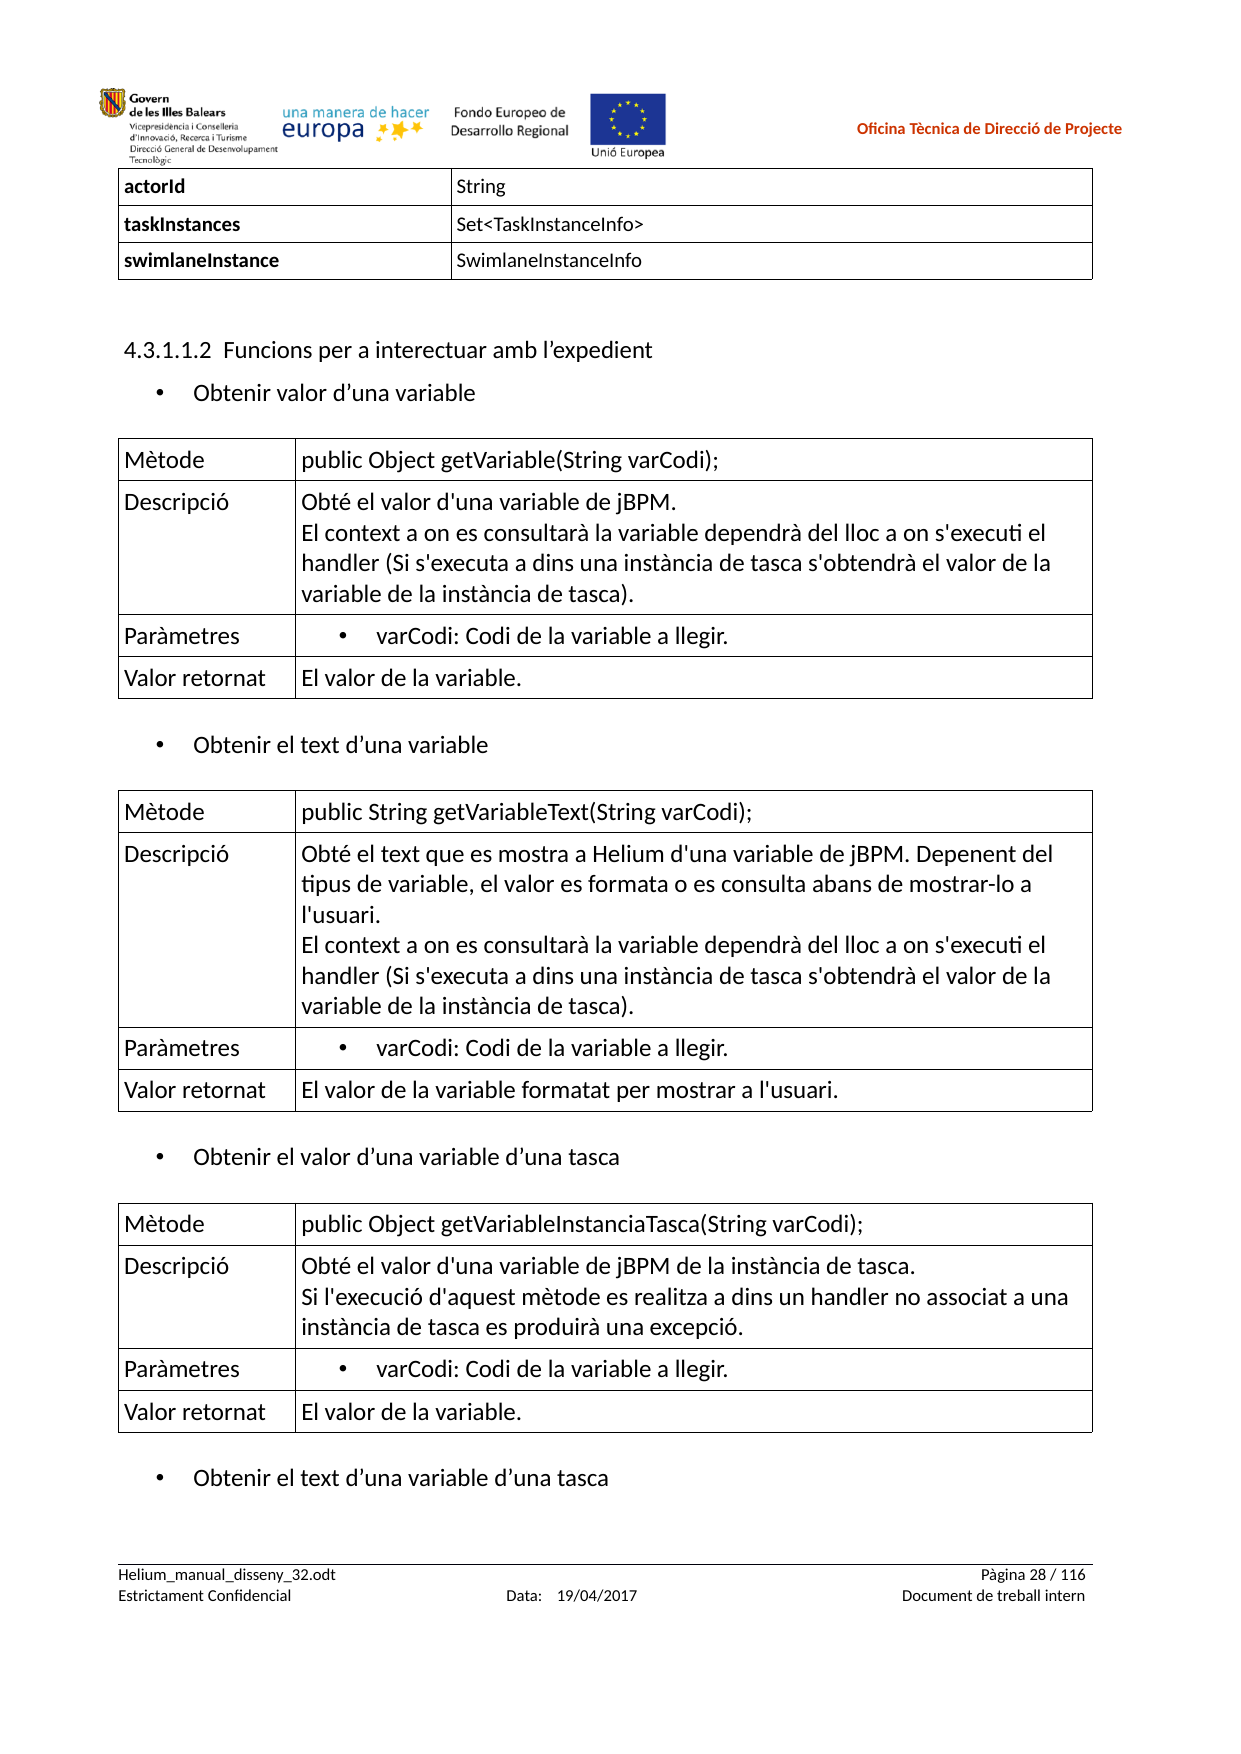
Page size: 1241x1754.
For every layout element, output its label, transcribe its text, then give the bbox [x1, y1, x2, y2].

table_cell Paràmetres [119, 1349, 295, 1390]
table_cell Obté el valor d'una variable de jBPM de la instància de tasca. Si l'execució d'aquest mètode es realitza a dins un handler no associat a una instància de tasca es produirà una excepció. [296, 1246, 1092, 1348]
table_cell El valor de la variable. [296, 1391, 1092, 1432]
list Obtenir el text d’una variable [156, 729, 1122, 759]
table_cell swimlaneInstance [119, 243, 451, 279]
table_cell Valor retornat [119, 1070, 295, 1111]
table_cell Valor retornat [119, 657, 295, 698]
list Obtenir el valor d’una variable d’una tasca [156, 1141, 1122, 1172]
list Obtenir valor d’una variable [156, 377, 1122, 408]
table_header public String getVariableText(String varCodi); [296, 791, 1092, 832]
table_cell Descripció [119, 833, 295, 1027]
table_cell Descripció [119, 1246, 295, 1348]
table_cell El valor de la variable. [296, 657, 1092, 698]
table_cell SwimlaneInstanceInfo [452, 243, 1092, 279]
picture [99, 87, 668, 166]
table_cell String [452, 169, 1092, 205]
table_header Mètode [119, 791, 295, 832]
table_header public Object getVariable(String varCodi); [296, 439, 1092, 480]
list Obtenir el text d’una variable d’una tasca [156, 1462, 1122, 1493]
table_cell Obté el text que es mostra a Helium d'una variable de jBPM. Depenent del tipus de variable, el valor es formata o es consulta abans de mostrar-lo a l'usuari. El context a on es consultarà la variable dependrà del lloc a on s'executi el handler (Si s'executa a dins una instància de tasca s'obtendrà el valor de la variable de la instància de tasca). [296, 833, 1092, 1027]
table_cell Obté el valor d'una variable de jBPM. El context a on es consultarà la variable dependrà del lloc a on s'executi el handler (Si s'executa a dins una instància de tasca s'obtendrà el valor de la variable de la instància de tasca). [296, 481, 1092, 614]
table_cell actorId [119, 169, 451, 205]
table_cell El valor de la variable formatat per mostrar a l'usuari. [296, 1070, 1092, 1111]
table_cell taskInstances [119, 206, 451, 242]
table_cell Paràmetres [119, 615, 295, 656]
table_header Mètode [119, 1204, 295, 1244]
subtitle Funcions per a interectuar amb l’expedient [118, 334, 1122, 365]
table_cell varCodi: Codi de la variable a llegir. [296, 1028, 1092, 1069]
table_cell varCodi: Codi de la variable a llegir. [296, 615, 1092, 656]
table_cell varCodi: Codi de la variable a llegir. [296, 1349, 1092, 1390]
table_cell Descripció [119, 481, 295, 614]
table_cell Valor retornat [119, 1391, 295, 1432]
table_cell Set<TaskInstanceInfo> [452, 206, 1092, 242]
table_header Mètode [119, 439, 295, 480]
table_cell Paràmetres [119, 1028, 295, 1069]
table_header public Object getVariableInstanciaTasca(String varCodi); [296, 1204, 1092, 1244]
